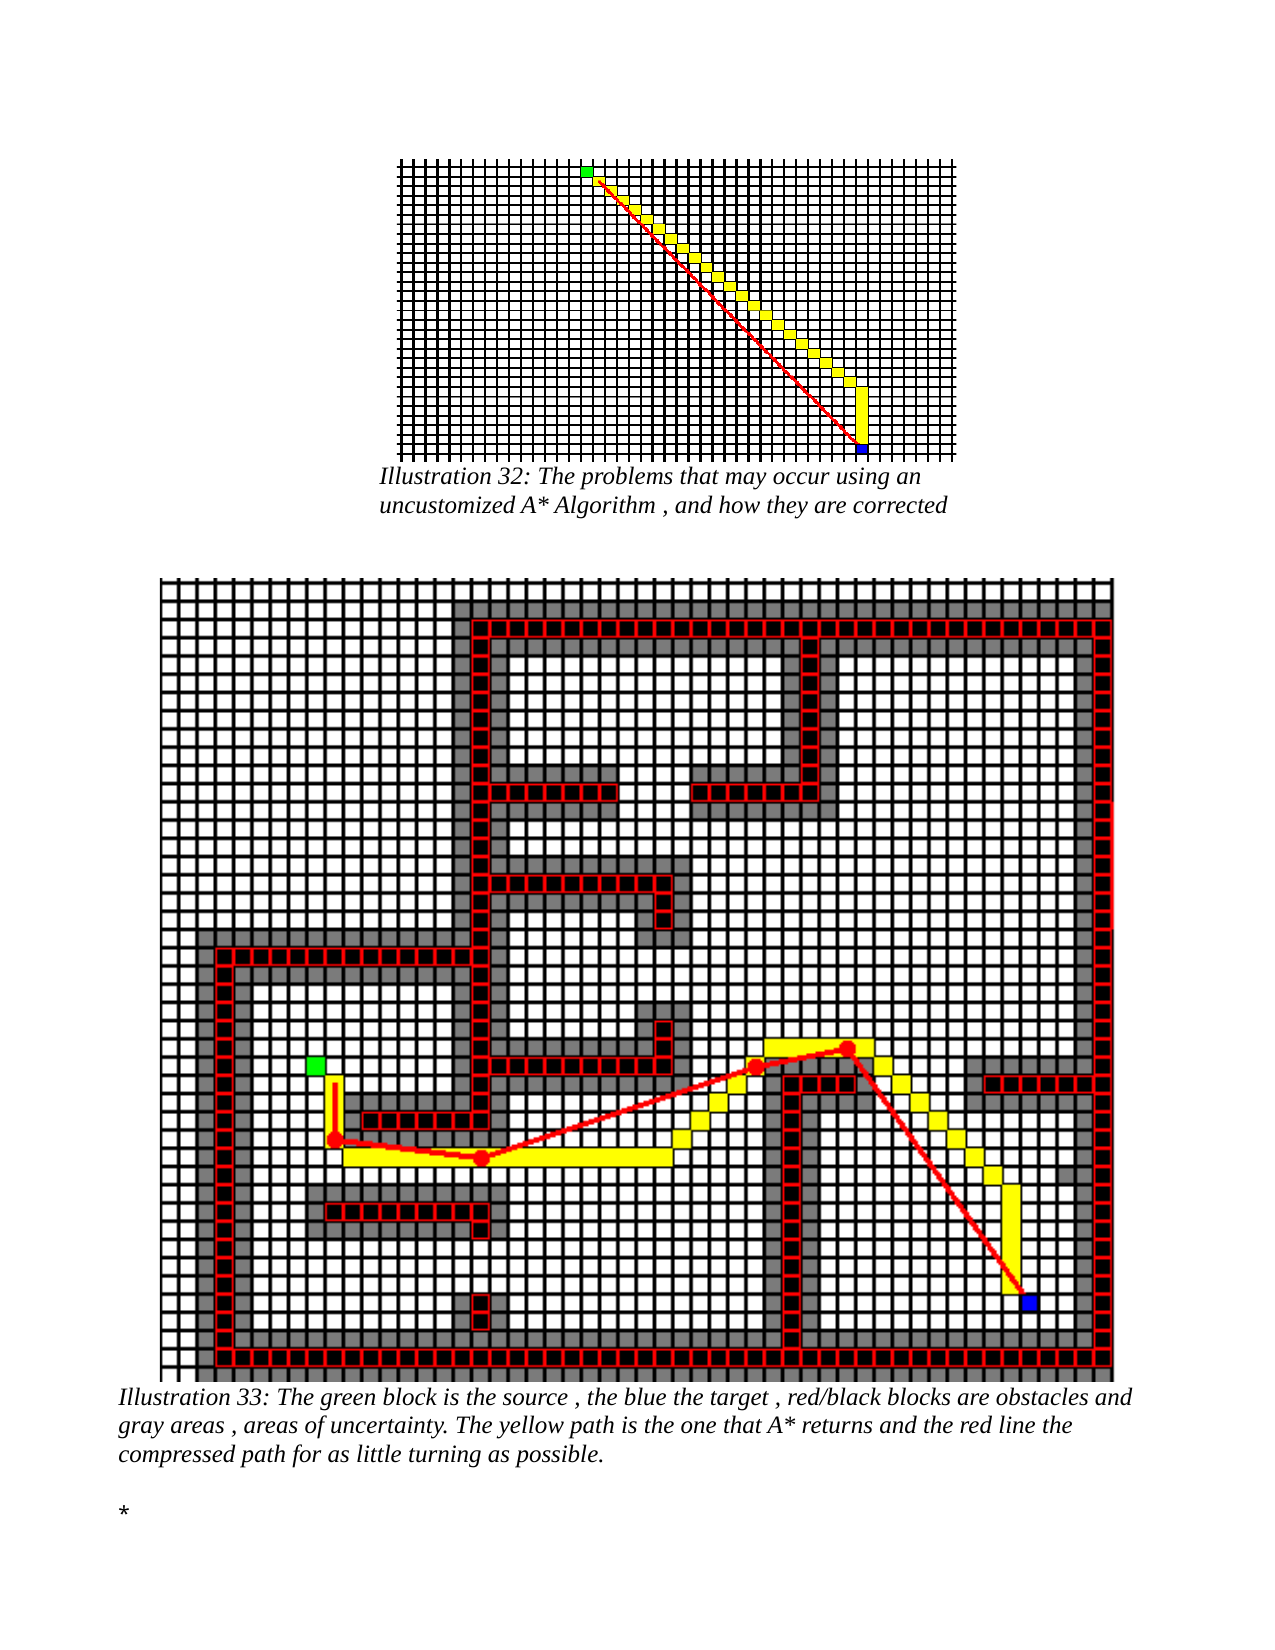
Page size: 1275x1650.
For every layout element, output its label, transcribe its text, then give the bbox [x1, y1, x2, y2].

text Illustration 33: The green block is the source , the blue the target , red/black blocks are obstacles and gray areas , areas of uncertainty. The yellow path is the one that A* returns and the red line the compressed path for as little turning as possible. [118, 1382, 1157, 1468]
picture [396, 159, 957, 462]
text * [118, 1499, 1157, 1528]
text Illustration 32: The problems that may occur using an uncustomized A* Algorithm , and how they are corrected [379, 159, 974, 519]
picture [159, 578, 1116, 1382]
